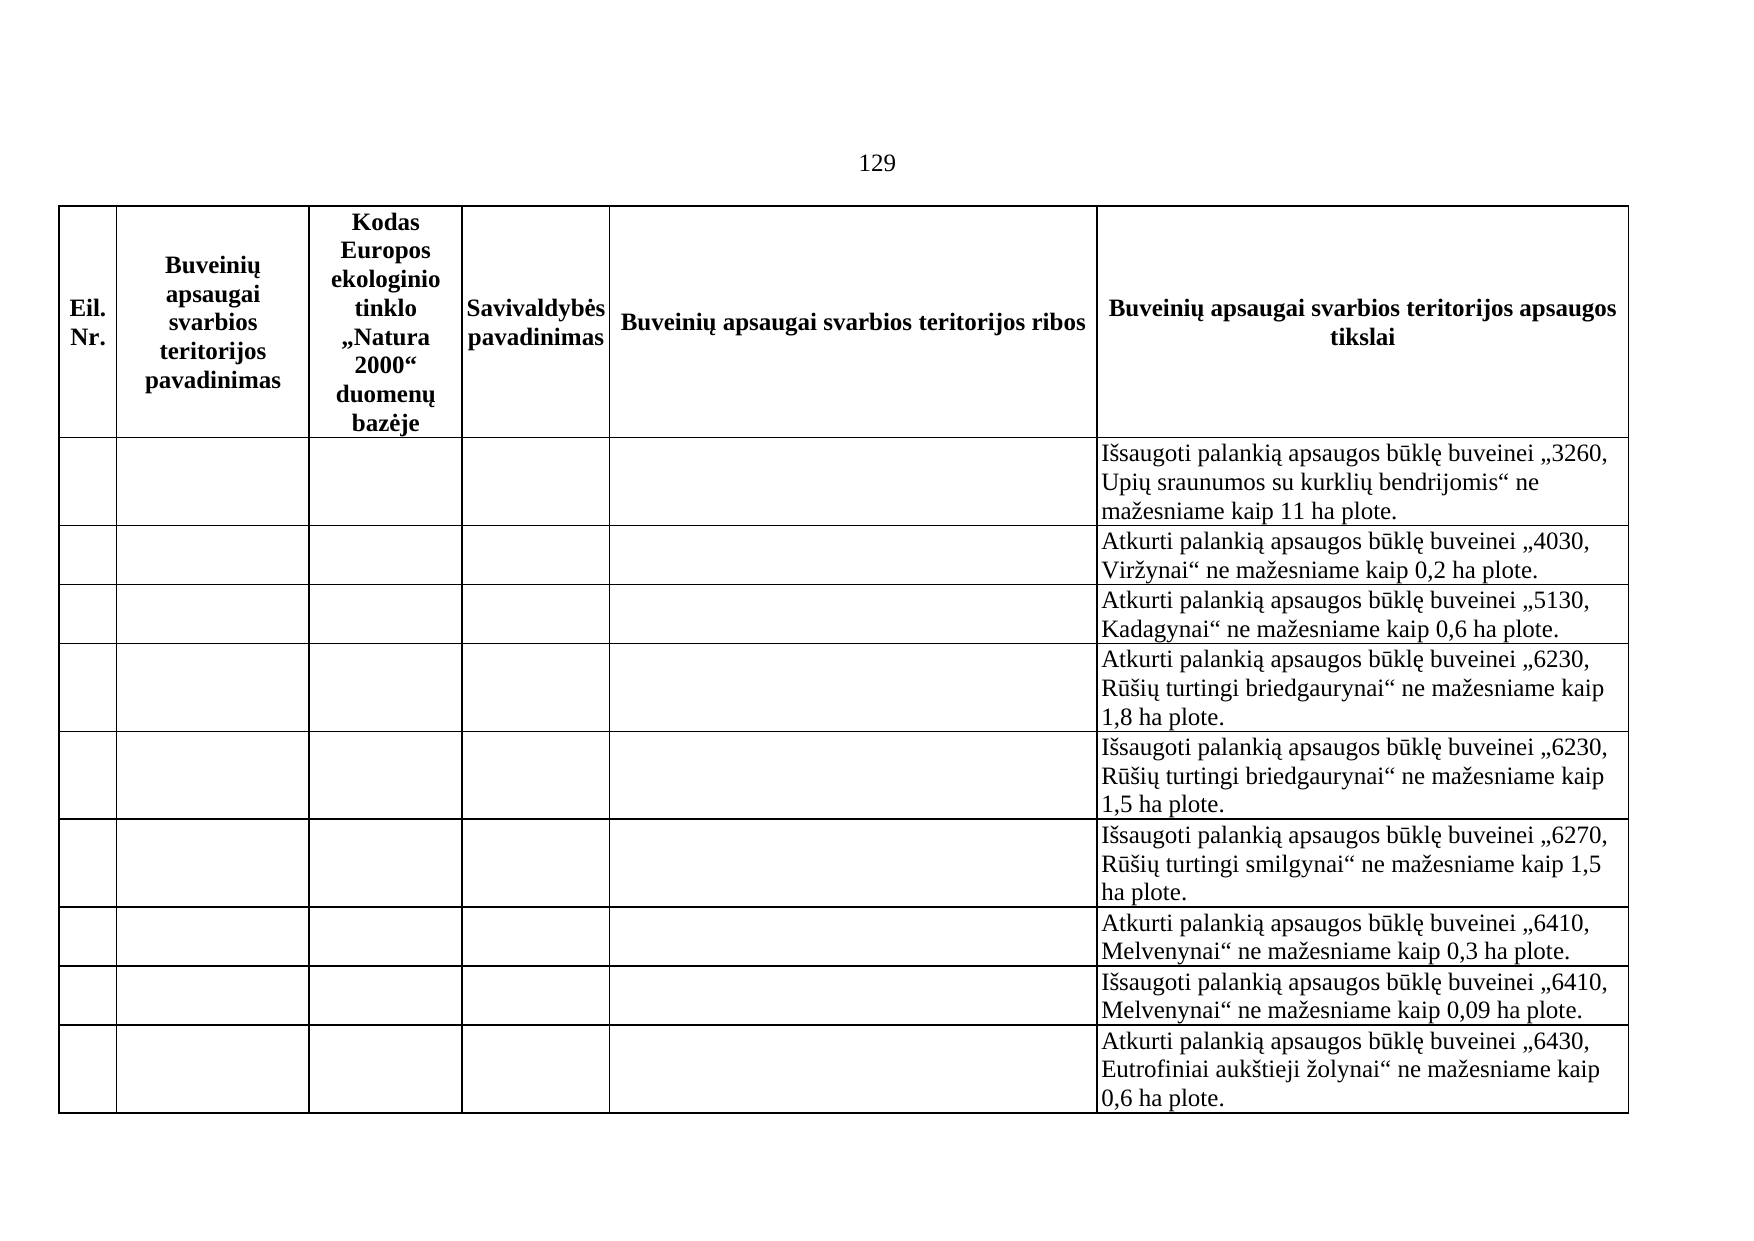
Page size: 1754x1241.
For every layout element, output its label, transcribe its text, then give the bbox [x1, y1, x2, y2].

table_cell [60, 967, 116, 1024]
table_cell [310, 732, 461, 818]
table_header Savivaldybės pavadinimas [463, 207, 609, 437]
table_header Eil. Nr. [60, 207, 116, 437]
table_cell Atkurti palankią apsaugos būklę buveinei „4030, Viržynai“ ne mažesniame kaip 0,2 ha plote. [1098, 526, 1628, 584]
table_header Buveinių apsaugai svarbios teritorijos ribos [610, 207, 1096, 437]
table_cell [117, 644, 308, 731]
table_cell Atkurti palankią apsaugos būklę buveinei „6230, Rūšių turtingi briedgaurynai“ ne mažesniame kaip 1,8 ha plote. [1098, 644, 1628, 731]
table_cell [610, 526, 1096, 584]
table_cell [117, 967, 308, 1024]
table_header Kodas Europos ekologinio tinklo „Natura 2000“ duomenų bazėje [310, 207, 461, 437]
table_cell [60, 526, 116, 584]
table_header Buveinių apsaugai svarbios teritorijos apsaugos tikslai [1098, 207, 1628, 437]
table_cell [60, 438, 116, 524]
table_cell [60, 644, 116, 731]
table_cell [60, 1026, 116, 1112]
table_cell [610, 644, 1096, 731]
table_cell [117, 585, 308, 643]
table_cell [310, 526, 461, 584]
table_cell [610, 820, 1096, 906]
table_cell [463, 732, 609, 818]
table_cell Išsaugoti palankią apsaugos būklę buveinei „6270, Rūšių turtingi smilgynai“ ne mažesniame kaip 1,5 ha plote. [1098, 820, 1628, 906]
table_cell [463, 967, 609, 1024]
table_cell [463, 526, 609, 584]
table_cell [117, 732, 308, 818]
table_cell [310, 820, 461, 906]
table_cell Atkurti palankią apsaugos būklę buveinei „6410, Melvenynai“ ne mažesniame kaip 0,3 ha plote. [1098, 908, 1628, 965]
table_cell [310, 908, 461, 965]
table_cell [60, 908, 116, 965]
table_cell [610, 967, 1096, 1024]
table_cell Išsaugoti palankią apsaugos būklę buveinei „6410, Melvenynai“ ne mažesniame kaip 0,09 ha plote. [1098, 967, 1628, 1024]
table_cell [463, 820, 609, 906]
table_cell [117, 438, 308, 524]
table_cell [310, 438, 461, 524]
table_cell [463, 908, 609, 965]
table_cell [610, 438, 1096, 524]
table_cell [610, 732, 1096, 818]
table_cell [610, 908, 1096, 965]
table_cell [117, 908, 308, 965]
table_cell [463, 438, 609, 524]
table_cell [310, 644, 461, 731]
table_cell [117, 526, 308, 584]
table_cell [60, 732, 116, 818]
table_cell [463, 585, 609, 643]
table_cell [60, 585, 116, 643]
table_cell Atkurti palankią apsaugos būklę buveinei „5130, Kadagynai“ ne mažesniame kaip 0,6 ha plote. [1098, 585, 1628, 643]
table_cell [117, 820, 308, 906]
table_cell [610, 585, 1096, 643]
table_cell [310, 585, 461, 643]
table_cell [610, 1026, 1096, 1112]
table_header Buveinių apsaugai svarbios teritorijos pavadinimas [117, 207, 308, 437]
table_cell Išsaugoti palankią apsaugos būklę buveinei „6230, Rūšių turtingi briedgaurynai“ ne mažesniame kaip 1,5 ha plote. [1098, 732, 1628, 818]
table_cell [117, 1026, 308, 1112]
table_cell [310, 1026, 461, 1112]
table_cell Išsaugoti palankią apsaugos būklę buveinei „3260, Upių sraunumos su kurklių bendrijomis“ ne mažesniame kaip 11 ha plote. [1098, 438, 1628, 524]
table_cell Atkurti palankią apsaugos būklę buveinei „6430, Eutrofiniai aukštieji žolynai“ ne mažesniame kaip 0,6 ha plote. [1098, 1026, 1628, 1112]
table_cell [310, 967, 461, 1024]
table_cell [463, 1026, 609, 1112]
table_cell [60, 820, 116, 906]
table_cell [463, 644, 609, 731]
